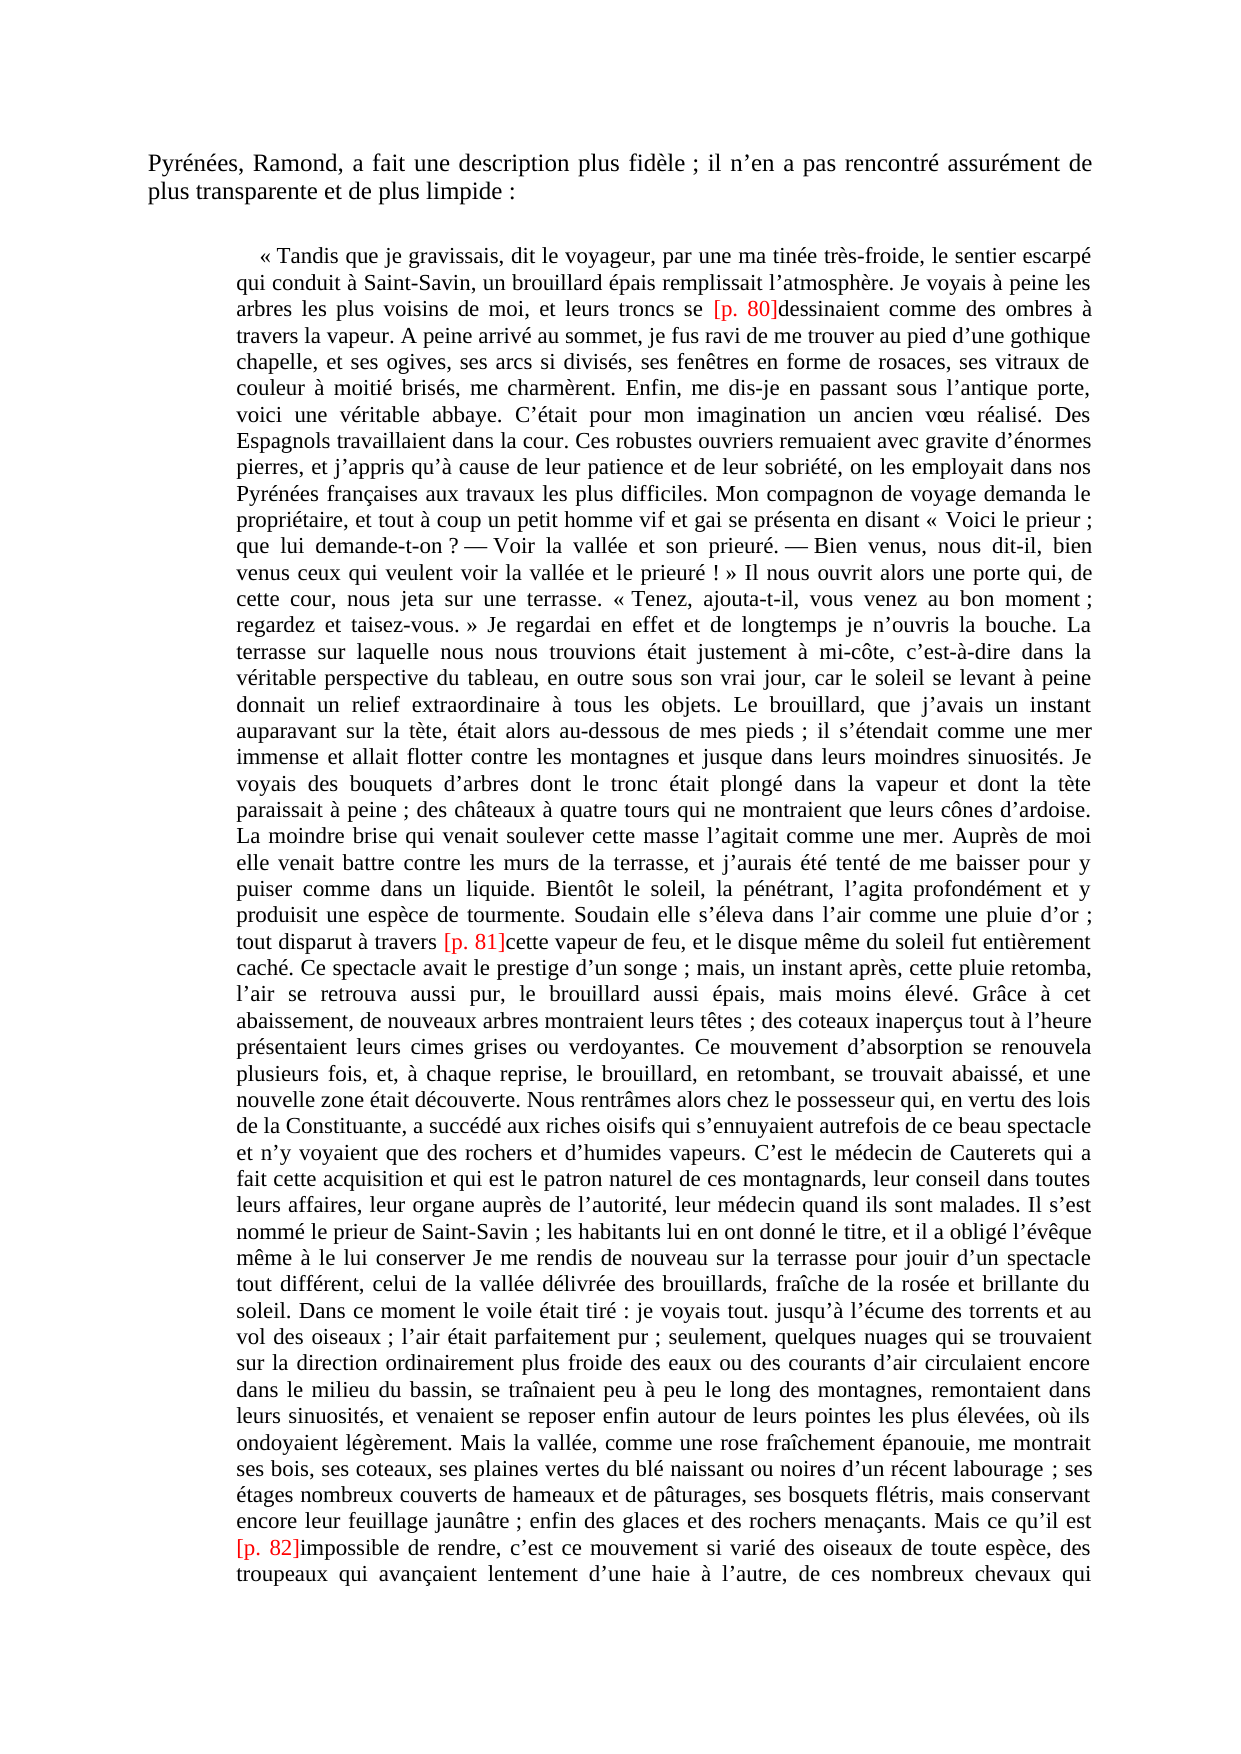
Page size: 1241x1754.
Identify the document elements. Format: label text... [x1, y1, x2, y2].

text Pyrénées, Ramond, a fait une description plus fidèle ; il n’en a pas rencontré assurément de plus transparente et de plus limpide : [148, 148, 1093, 205]
text « Tandis que je gravissais, dit le voyageur, par une ma tinée très-froide, le sentier escarpé qui conduit à Saint-Savin, un brouillard épais remplissait l’atmosphère. Je voyais à peine les arbres les plus voisins de moi, et leurs troncs se [p. 80]dessinaient comme des ombres à travers la vapeur. A peine arrivé au sommet, je fus ravi de me trouver au pied d’une gothique chapelle, et ses ogives, ses arcs si divisés, ses fenêtres en forme de rosaces, ses vitraux de couleur à moitié brisés, me charmèrent. Enfin, me dis-je en passant sous l’antique porte, voici une véritable abbaye. C’était pour mon imagination un ancien vœu réalisé. Des Espagnols travaillaient dans la cour. Ces robustes ouvriers remuaient avec gravite d’énormes pierres, et j’appris qu’à cause de leur patience et de leur sobriété, on les employait dans nos Pyrénées françaises aux travaux les plus difficiles. Mon compagnon de voyage demanda le propriétaire, et tout à coup un petit homme vif et gai se présenta en disant « Voici le prieur ; que lui demande-t-on ? — Voir la vallée et son prieuré. — Bien venus, nous dit-il, bien venus ceux qui veulent voir la vallée et le prieuré ! » Il nous ouvrit alors une porte qui, de cette cour, nous jeta sur une terrasse. « Tenez, ajouta-t-il, vous venez au bon moment ; regardez et taisez-vous. » Je regardai en effet et de longtemps je n’ouvris la bouche. La terrasse sur laquelle nous nous trouvions était justement à mi-côte, c’est-à-dire dans la véritable perspective du tableau, en outre sous son vrai jour, car le soleil se levant à peine donnait un relief extraordinaire à tous les objets. Le brouillard, que j’avais un instant auparavant sur la tète, était alors au-dessous de mes pieds ; il s’étendait comme une mer immense et allait flotter contre les montagnes et jusque dans leurs moindres sinuosités. Je voyais des bouquets d’arbres dont le tronc était plongé dans la vapeur et dont la tète paraissait à peine ; des châteaux à quatre tours qui ne montraient que leurs cônes d’ardoise. La moindre brise qui venait soulever cette masse l’agitait comme une mer. Auprès de moi elle venait battre contre les murs de la terrasse, et j’aurais été tenté de me baisser pour y puiser comme dans un liquide. Bientôt le soleil, la pénétrant, l’agita profondément et y produisit une espèce de tourmente. Soudain elle s’éleva dans l’air comme une pluie d’or ; tout disparut à travers [p. 81]cette vapeur de feu, et le disque même du soleil fut entièrement caché. Ce spectacle avait le prestige d’un songe ; mais, un instant après, cette pluie retomba, l’air se retrouva aussi pur, le brouillard aussi épais, mais moins élevé. Grâce à cet abaissement, de nouveaux arbres montraient leurs têtes ; des coteaux inaperçus tout à l’heure présentaient leurs cimes grises ou verdoyantes. Ce mouvement d’absorption se renouvela plusieurs fois, et, à chaque reprise, le brouillard, en retombant, se trouvait abaissé, et une nouvelle zone était découverte. Nous rentrâmes alors chez le possesseur qui, en vertu des lois de la Constituante, a succédé aux riches oisifs qui s’ennuyaient autrefois de ce beau spectacle et n’y voyaient que des rochers et d’humides vapeurs. C’est le médecin de Cauterets qui a fait cette acquisition et qui est le patron naturel de ces montagnards, leur conseil dans toutes leurs affaires, leur organe auprès de l’autorité, leur médecin quand ils sont malades. Il s’est nommé le prieur de Saint-Savin ; les habitants lui en ont donné le titre, et il a obligé l’évêque même à le lui conserver Je me rendis de nouveau sur la terrasse pour jouir d’un spectacle tout différent, celui de la vallée délivrée des brouillards, fraîche de la rosée et brillante du soleil. Dans ce moment le voile était tiré : je voyais tout. jusqu’à l’écume des torrents et au vol des oiseaux ; l’air était parfaitement pur ; seulement, quelques nuages qui se trouvaient sur la direction ordinairement plus froide des eaux ou des courants d’air circulaient encore dans le milieu du bassin, se traînaient peu à peu le long des montagnes, remontaient dans leurs sinuosités, et venaient se reposer enfin autour de leurs pointes les plus élevées, où ils ondoyaient légèrement. Mais la vallée, comme une rose fraîchement épanouie, me montrait ses bois, ses coteaux, ses plaines vertes du blé naissant ou noires d’un récent labourage ; ses étages nombreux couverts de hameaux et de pâturages, ses bosquets flétris, mais conservant encore leur feuillage jaunâtre ; enfin des glaces et des rochers menaçants. Mais ce qu’il est [p. 82]impossible de rendre, c’est ce mouvement si varié des oiseaux de toute espèce, des troupeaux qui avançaient lentement d’une haie à l’autre, de ces nombreux chevaux qui [236, 243, 1093, 1587]
